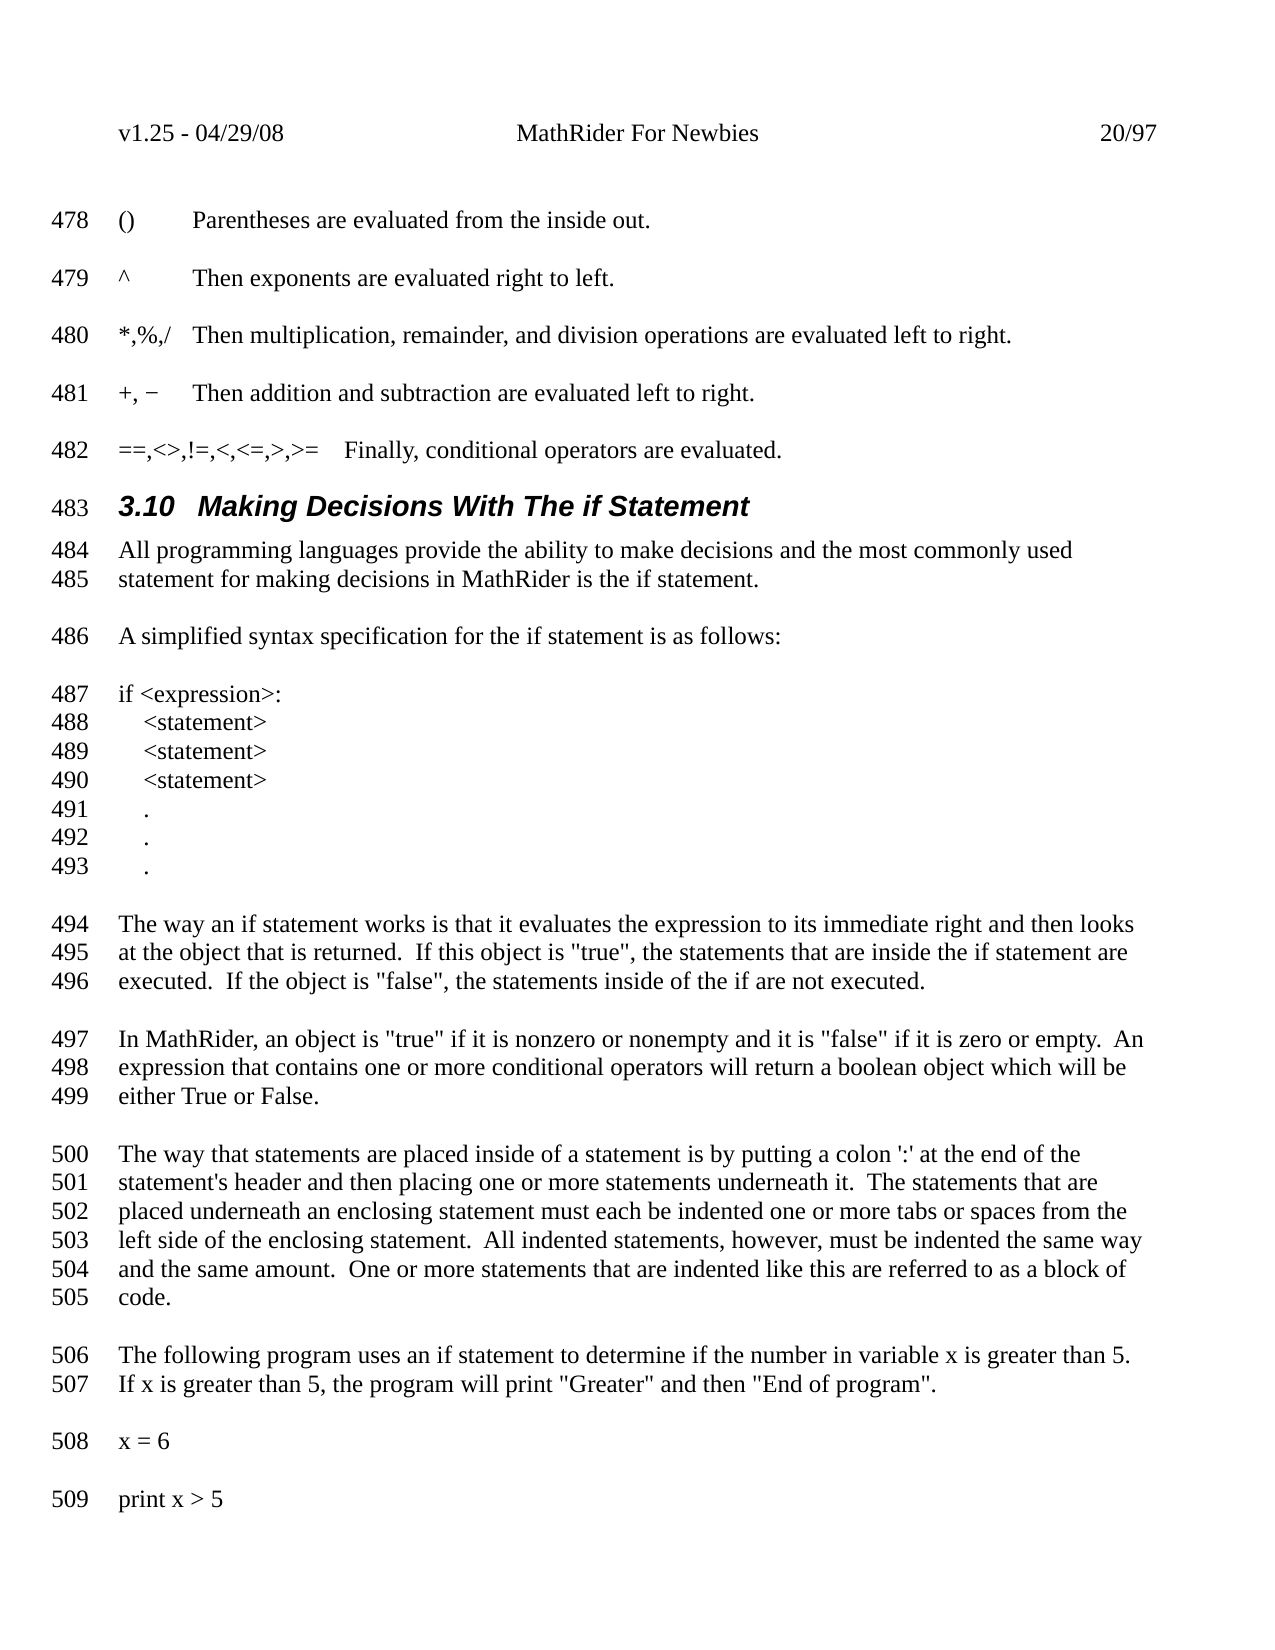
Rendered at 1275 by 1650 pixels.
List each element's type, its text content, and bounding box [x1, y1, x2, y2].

text . [118, 822, 1157, 851]
text <statement> [118, 736, 1157, 765]
text In MathRider, an object is "true" if it is nonzero or nonempty and it is "false" if it is zero or empty. An expression that contains one or more conditional operators will return a boolean object which will be either True or False. [118, 1024, 1157, 1110]
text <statement> [118, 765, 1157, 794]
text A simplified syntax specification for the if statement is as follows: [118, 621, 1157, 650]
text if <expression>: [118, 679, 1157, 707]
text ^ Then exponents are evaluated right to left. [118, 263, 1157, 291]
text The following program uses an if statement to determine if the number in variable x is greater than 5. If x is greater than 5, the program will print "Greater" and then "End of program". [118, 1340, 1157, 1397]
text <statement> [118, 707, 1157, 736]
text +, − Then addition and subtraction are evaluated left to right. [118, 378, 1157, 406]
text () Parentheses are evaluated from the inside out. [118, 205, 1157, 234]
subtitle Making Decisions With The if Statement [118, 489, 1157, 522]
text The way an if statement works is that it evaluates the expression to its immediate right and then looks at the object that is returned. If this object is "true", the statements that are inside the if statement are executed. If the object is "false", the statements inside of the if are not executed. [118, 909, 1157, 995]
text print x > 5 [118, 1484, 1157, 1512]
text The way that statements are placed inside of a statement is by putting a colon ':' at the end of the statement's header and then placing one or more statements underneath it. The statements that are placed underneath an enclosing statement must each be indented one or more tabs or spaces from the left side of the enclosing statement. All indented statements, however, must be indented the same way and the same amount. One or more statements that are indented like this are referred to as a block of code. [118, 1139, 1157, 1311]
text All programming languages provide the ability to make decisions and the most commonly used statement for making decisions in MathRider is the if statement. [118, 535, 1157, 592]
text ==,<>,!=,<,<=,>,>= Finally, conditional operators are evaluated. [118, 435, 1157, 464]
text . [118, 851, 1157, 880]
text x = 6 [118, 1426, 1157, 1455]
text *,%,/ Then multiplication, remainder, and division operations are evaluated left to right. [118, 320, 1157, 349]
text . [118, 794, 1157, 822]
